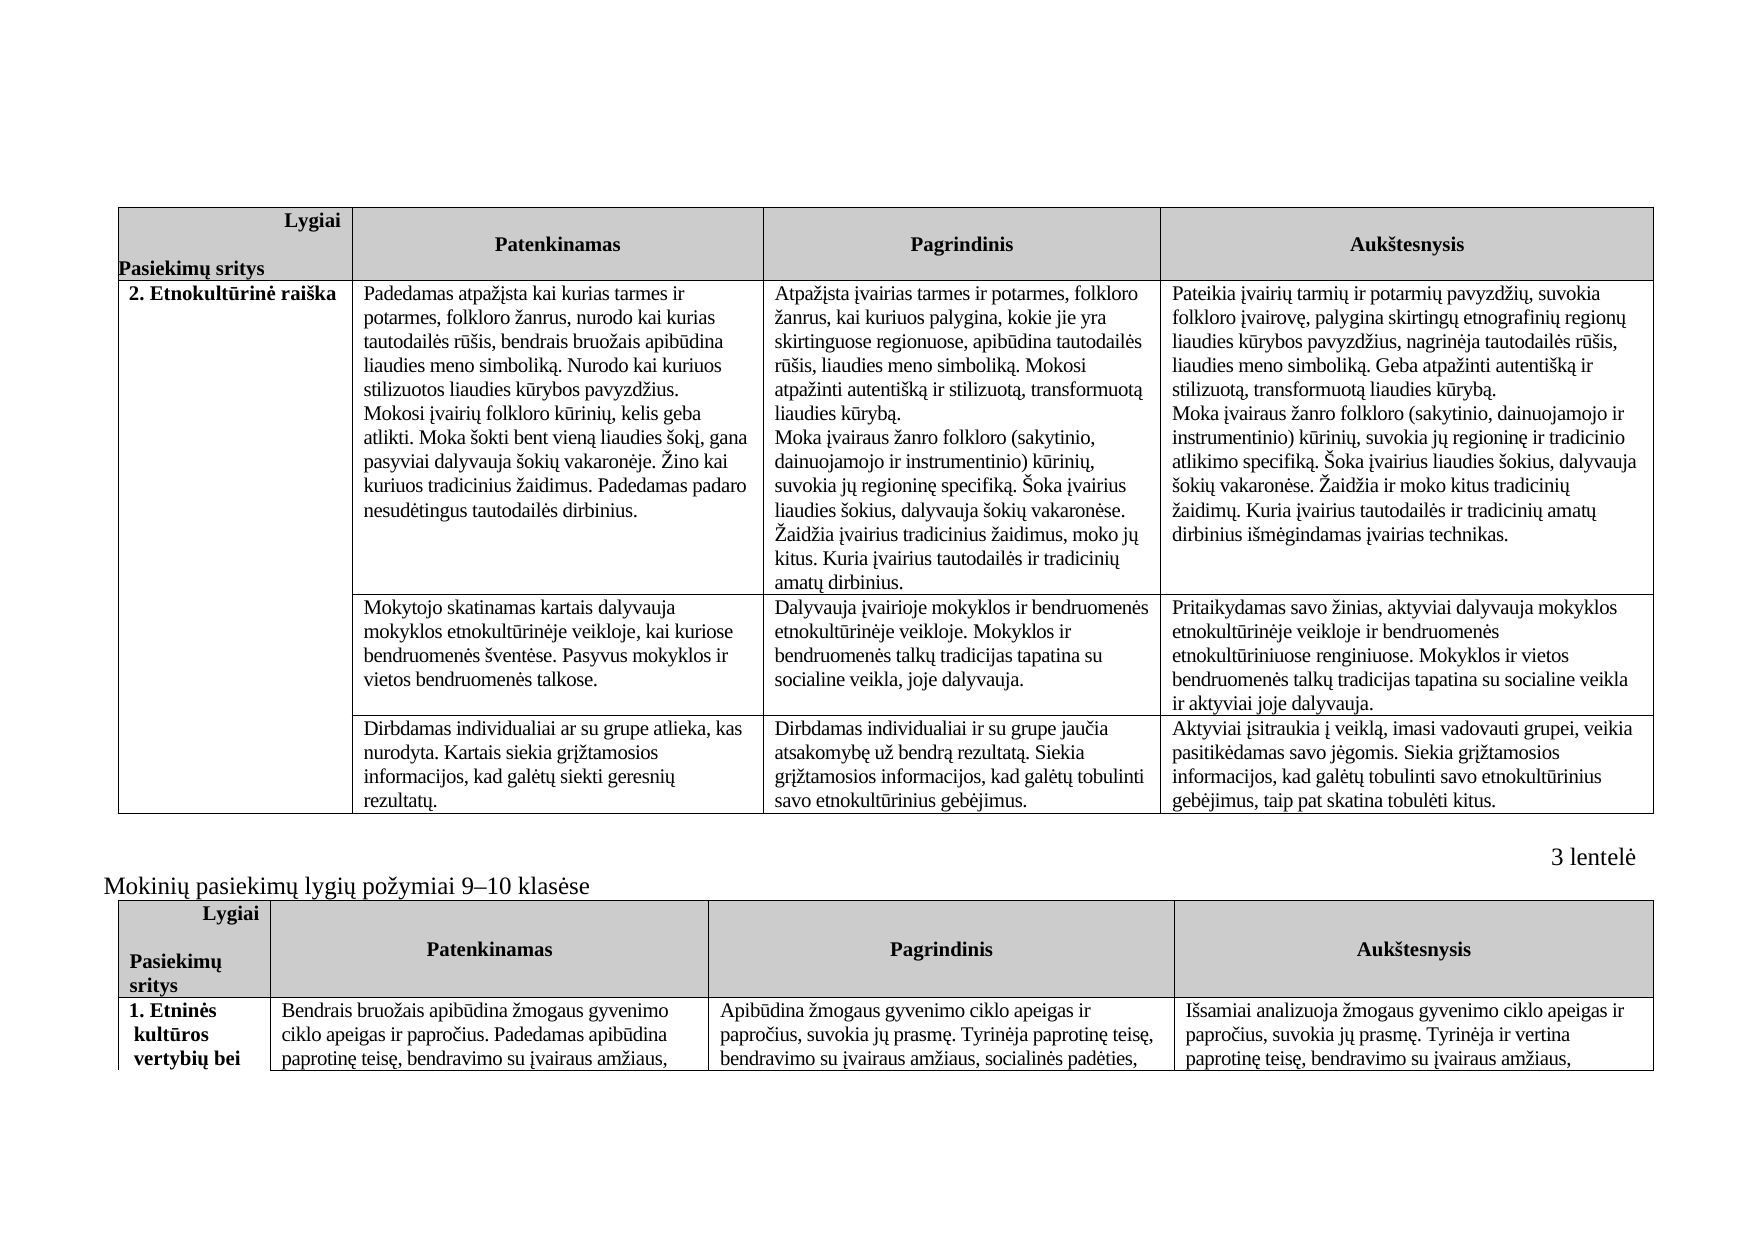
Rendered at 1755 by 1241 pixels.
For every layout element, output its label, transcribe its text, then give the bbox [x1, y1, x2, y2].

table_header Patenkinamas [271, 901, 708, 997]
table_cell Apibūdina žmogaus gyvenimo ciklo apeigas ir papročius, suvokia jų prasmę. Tyrinėja paprotinę teisę, bendravimo su įvairaus amžiaus, socialinės padėties, [709, 998, 1174, 1070]
table_cell 1. Etninės kultūros vertybių bei [119, 998, 270, 1070]
table_header Pagrindinis [709, 901, 1174, 997]
table_cell Pateikia įvairių tarmių ir potarmių pavyzdžių, suvokia folkloro įvairovę, palygina skirtingų etnografinių regionų liaudies kūrybos pavyzdžius, nagrinėja tautodailės rūšis, liaudies meno simboliką. Geba atpažinti autentišką ir stilizuotą, transformuotą liaudies kūrybą. Moka įvairaus žanro folkloro (sakytinio, dainuojamojo ir instrumentinio) kūrinių, suvokia jų regioninę ir tradicinio atlikimo specifiką. Šoka įvairius liaudies šokius, dalyvauja šokių vakaronėse. Žaidžia ir moko kitus tradicinių žaidimų. Kuria įvairius tautodailės ir tradicinių amatų dirbinius išmėgindamas įvairias technikas. [1161, 281, 1653, 594]
table_cell Dirbdamas individualiai ar su grupe atlieka, kas nurodyta. Kartais siekia grįžtamosios informacijos, kad galėtų siekti geresnių rezultatų. [353, 716, 763, 812]
table_cell Padedamas atpažįsta kai kurias tarmes ir potarmes, folkloro žanrus, nurodo kai kurias tautodailės rūšis, bendrais bruožais apibūdina liaudies meno simboliką. Nurodo kai kuriuos stilizuotos liaudies kūrybos pavyzdžius. Mokosi įvairių folkloro kūrinių, kelis geba atlikti. Moka šokti bent vieną liaudies šokį, gana pasyviai dalyvauja šokių vakaronėje. Žino kai kuriuos tradicinius žaidimus. Padedamas padaro nesudėtingus tautodailės dirbinius. [353, 281, 763, 594]
table_cell Aktyviai įsitraukia į veiklą, imasi vadovauti grupei, veikia pasitikėdamas savo jėgomis. Siekia grįžtamosios informacijos, kad galėtų tobulinti savo etnokultūrinius gebėjimus, taip pat skatina tobulėti kitus. [1161, 716, 1653, 812]
table_cell Mokytojo skatinamas kartais dalyvauja mokyklos etnokultūrinėje veikloje, kai kuriose bendruomenės šventėse. Pasyvus mokyklos ir vietos bendruomenės talkose. [353, 595, 763, 715]
table_cell Dirbdamas individualiai ir su grupe jaučia atsakomybę už bendrą rezultatą. Siekia grįžtamosios informacijos, kad galėtų tobulinti savo etnokultūrinius gebėjimus. [764, 716, 1160, 812]
table_cell Išsamiai analizuoja žmogaus gyvenimo ciklo apeigas ir papročius, suvokia jų prasmę. Tyrinėja ir vertina paprotinę teisę, bendravimo su įvairaus amžiaus, [1175, 998, 1653, 1070]
table_cell 2. Etnokultūrinė raiška [119, 281, 352, 812]
table_cell Pritaikydamas savo žinias, aktyviai dalyvauja mokyklos etnokultūrinėje veikloje ir bendruomenės etnokultūriniuose renginiuose. Mokyklos ir vietos bendruomenės talkų tradicijas tapatina su socialine veikla ir aktyviai joje dalyvauja. [1161, 595, 1653, 715]
table_header Patenkinamas [353, 208, 763, 280]
text 3 lentelė [118, 842, 1636, 871]
table_header Lygiai Pasiekimų sritys [119, 901, 270, 997]
table_cell Dalyvauja įvairioje mokyklos ir bendruomenės etnokultūrinėje veikloje. Mokyklos ir bendruomenės talkų tradicijas tapatina su socialine veikla, joje dalyvauja. [764, 595, 1160, 715]
table_header Lygiai Pasiekimų sritys [119, 208, 352, 280]
table_cell Bendrais bruožais apibūdina žmogaus gyvenimo ciklo apeigas ir papročius. Padedamas apibūdina paprotinę teisę, bendravimo su įvairaus amžiaus, [271, 998, 708, 1070]
table_cell Atpažįsta įvairias tarmes ir potarmes, folkloro žanrus, kai kuriuos palygina, kokie jie yra skirtinguose regionuose, apibūdina tautodailės rūšis, liaudies meno simboliką. Mokosi atpažinti autentišką ir stilizuotą, transformuotą liaudies kūrybą. Moka įvairaus žanro folkloro (sakytinio, dainuojamojo ir instrumentinio) kūrinių, suvokia jų regioninę specifiką. Šoka įvairius liaudies šokius, dalyvauja šokių vakaronėse. Žaidžia įvairius tradicinius žaidimus, moko jų kitus. Kuria įvairius tautodailės ir tradicinių amatų dirbinius. [764, 281, 1160, 594]
table_header Aukštesnysis [1161, 208, 1653, 280]
table_header Pagrindinis [764, 208, 1160, 280]
table_header Aukštesnysis [1175, 901, 1653, 997]
text Mokinių pasiekimų lygių požymiai 9–10 klasėse [103, 871, 1636, 900]
